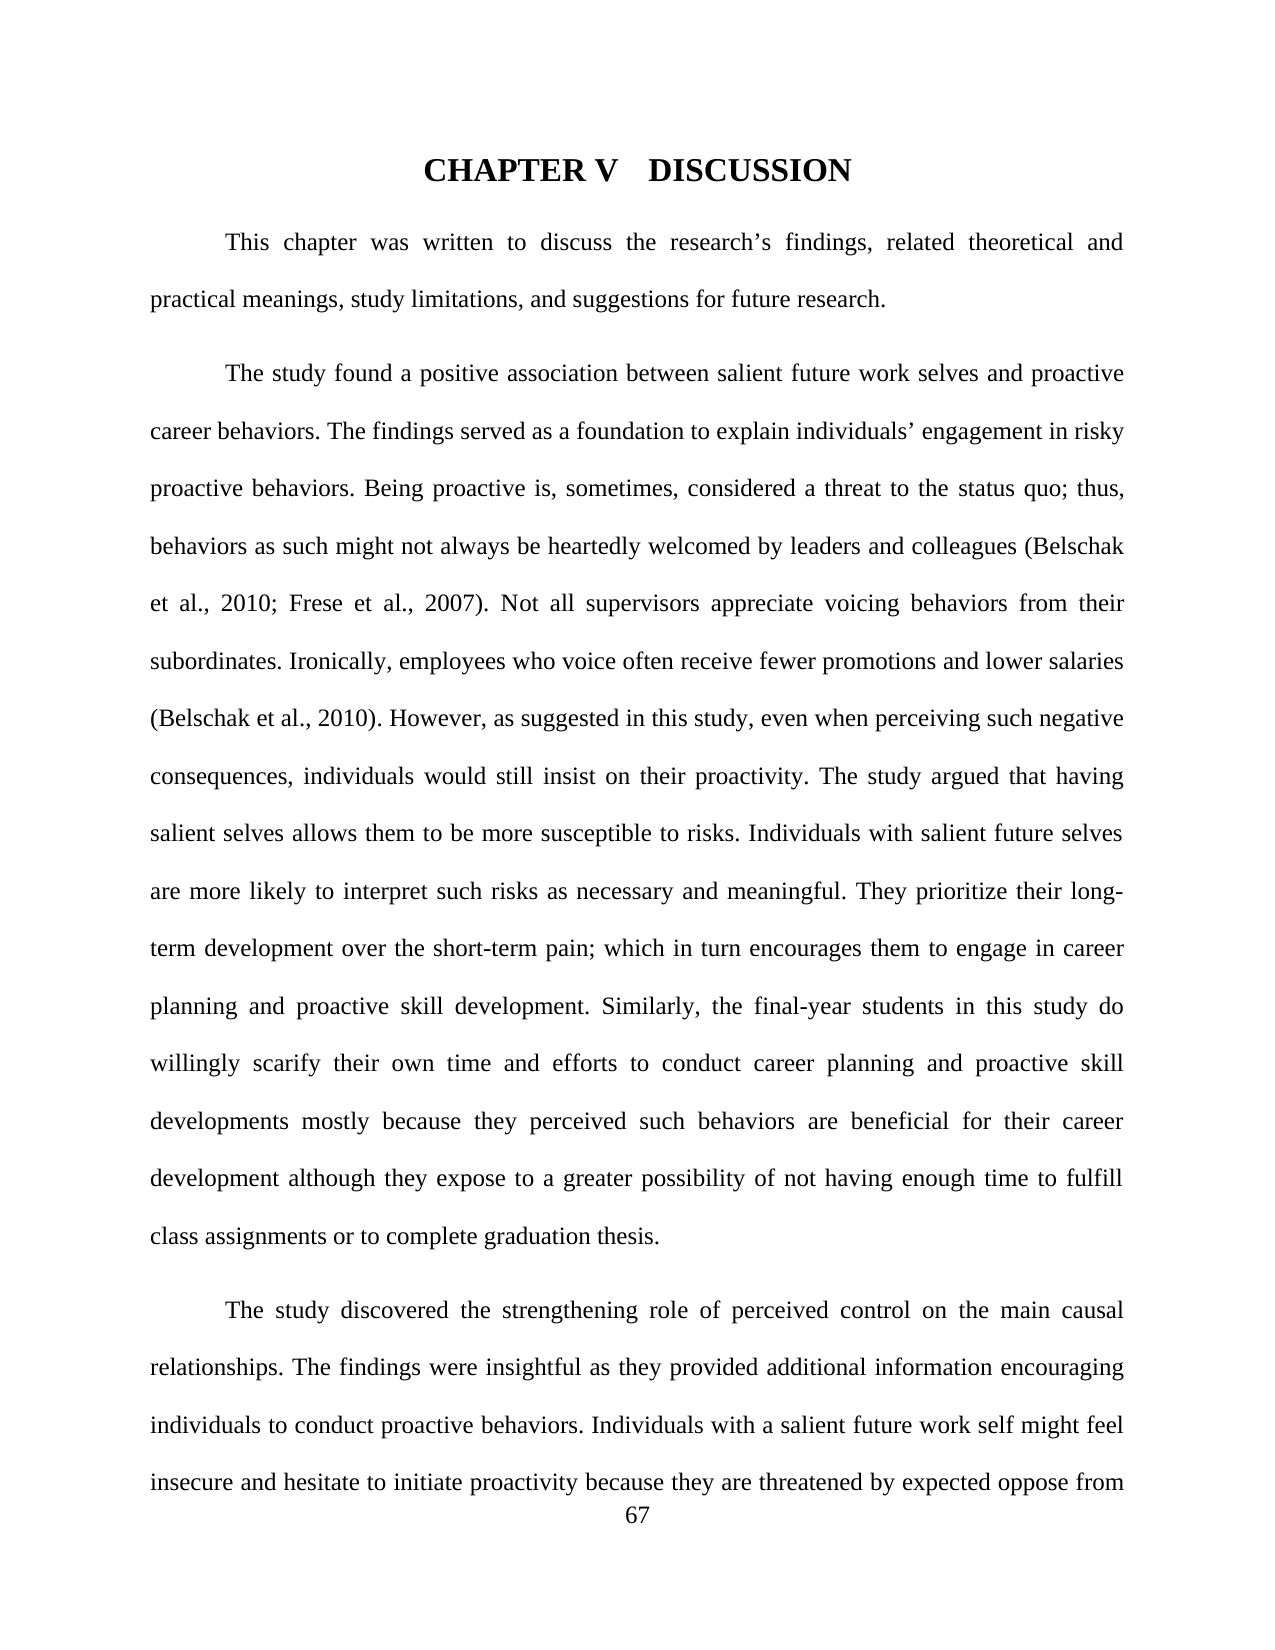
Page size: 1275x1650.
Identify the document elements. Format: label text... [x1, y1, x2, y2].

text This chapter was written to discuss the research’s findings, related theoretical and practical meanings, study limitations, and suggestions for future research. [150, 227, 1125, 313]
text The study discovered the strengthening role of perceived control on the main causal relationships. The findings were insightful as they provided additional information encouraging individuals to conduct proactive behaviors. Individuals with a salient future work self might feel insecure and hesitate to initiate proactivity because they are threatened by expected oppose from [150, 1295, 1125, 1496]
subtitle CHAPTER V DISCUSSION [150, 150, 1125, 188]
text The study found a positive association between salient future work selves and proactive career behaviors. The findings served as a foundation to explain individuals’ engagement in risky proactive behaviors. Being proactive is, sometimes, considered a threat to the status quo; thus, behaviors as such might not always be heartedly welcomed by leaders and colleagues (Belschak et al., 2010; Frese et al., 2007). Not all supervisors appreciate voicing behaviors from their subordinates. Ironically, employees who voice often receive fewer promotions and lower salaries (Belschak et al., 2010). However, as suggested in this study, even when perceiving such negative consequences, individuals would still insist on their proactivity. The study argued that having salient selves allows them to be more susceptible to risks. Individuals with salient future selves are more likely to interpret such risks as necessary and meaningful. They prioritize their long-term development over the short-term pain; which in turn encourages them to engage in career planning and proactive skill development. Similarly, the final-year students in this study do willingly scarify their own time and efforts to conduct career planning and proactive skill developments mostly because they perceived such behaviors are beneficial for their career development although they expose to a greater possibility of not having enough time to fulfill class assignments or to complete graduation thesis. [150, 358, 1125, 1249]
